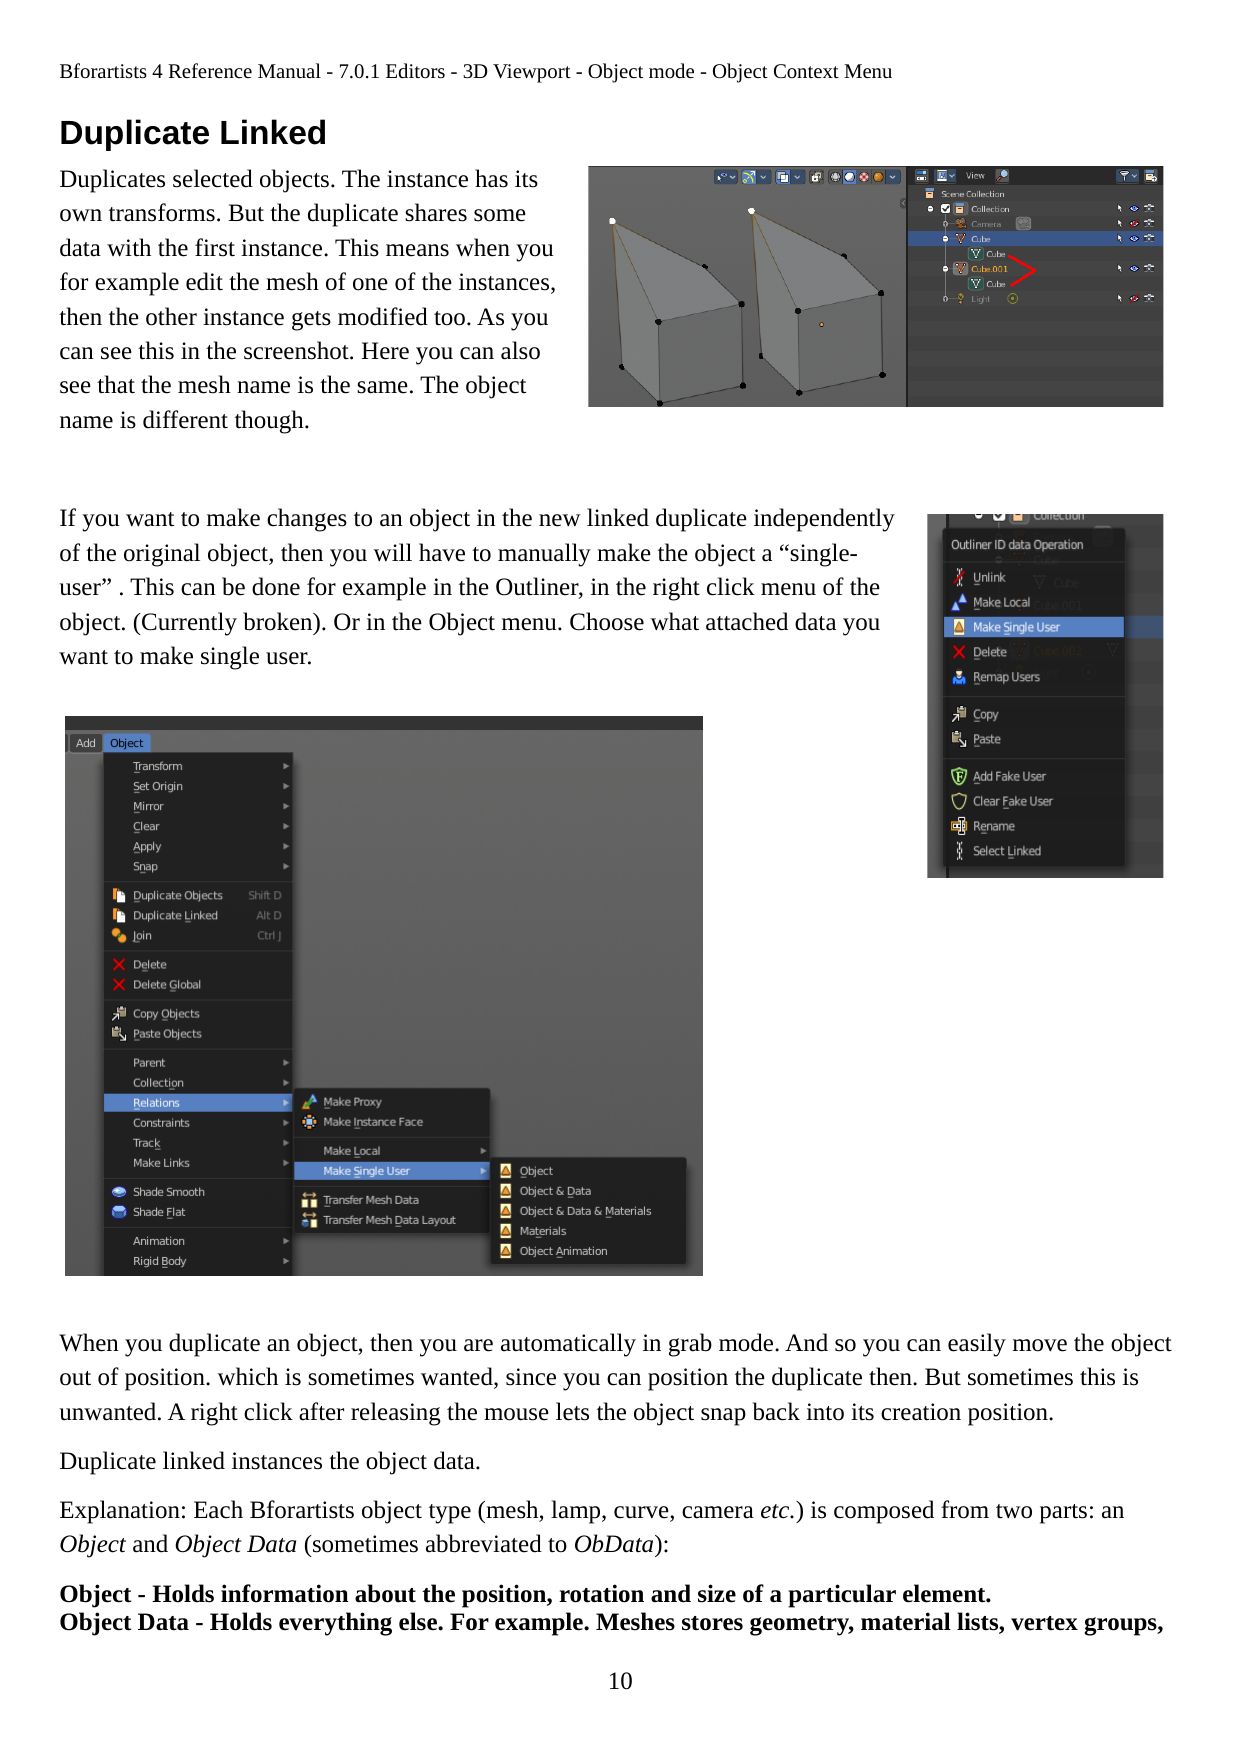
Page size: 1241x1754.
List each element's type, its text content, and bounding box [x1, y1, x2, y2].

text Duplicates selected objects. The instance has its own transforms. But the duplicate shares some data with the first instance. This means when you for example edit the mesh of one of the instances, then the other instance gets modified too. As you can see this in the screenshot. Here you can also see that the mesh name is the same. The object name is different though. [59, 164, 1181, 434]
text If you want to make changes to an object in the new linked duplicate independently of the original object, then you will have to manually make the object a “single-user” . This can be done for example in the Outliner, in the right click menu of the object. (Currently broken). Or in the Object menu. Choose what attached data you want to make single user. [59, 503, 1181, 670]
text Duplicate linked instances the object data. [59, 1446, 1181, 1475]
picture [65, 716, 703, 1276]
text When you duplicate an object, then you are automatically in grab mode. And so you can easily move the object out of position. which is sometimes wanted, since you can position the duplicate then. But sometimes this is unwanted. A right click after releasing the mouse lets the object snap back into its creation position. [59, 1328, 1181, 1426]
picture [927, 514, 1164, 878]
picture [588, 166, 1164, 407]
subtitle Object Data - Holds everything else. For example. Meshes stores geometry, material lists, vertex groups, [59, 1607, 1181, 1636]
subtitle Object - Holds information about the position, rotation and size of a particular element. [59, 1579, 1181, 1607]
text Explanation: Each Bforartists object type (mesh, lamp, curve, camera etc.) is composed from two parts: an Object and Object Data (sometimes abbreviated to ObData): [59, 1495, 1181, 1558]
subtitle Duplicate Linked [59, 113, 1181, 151]
